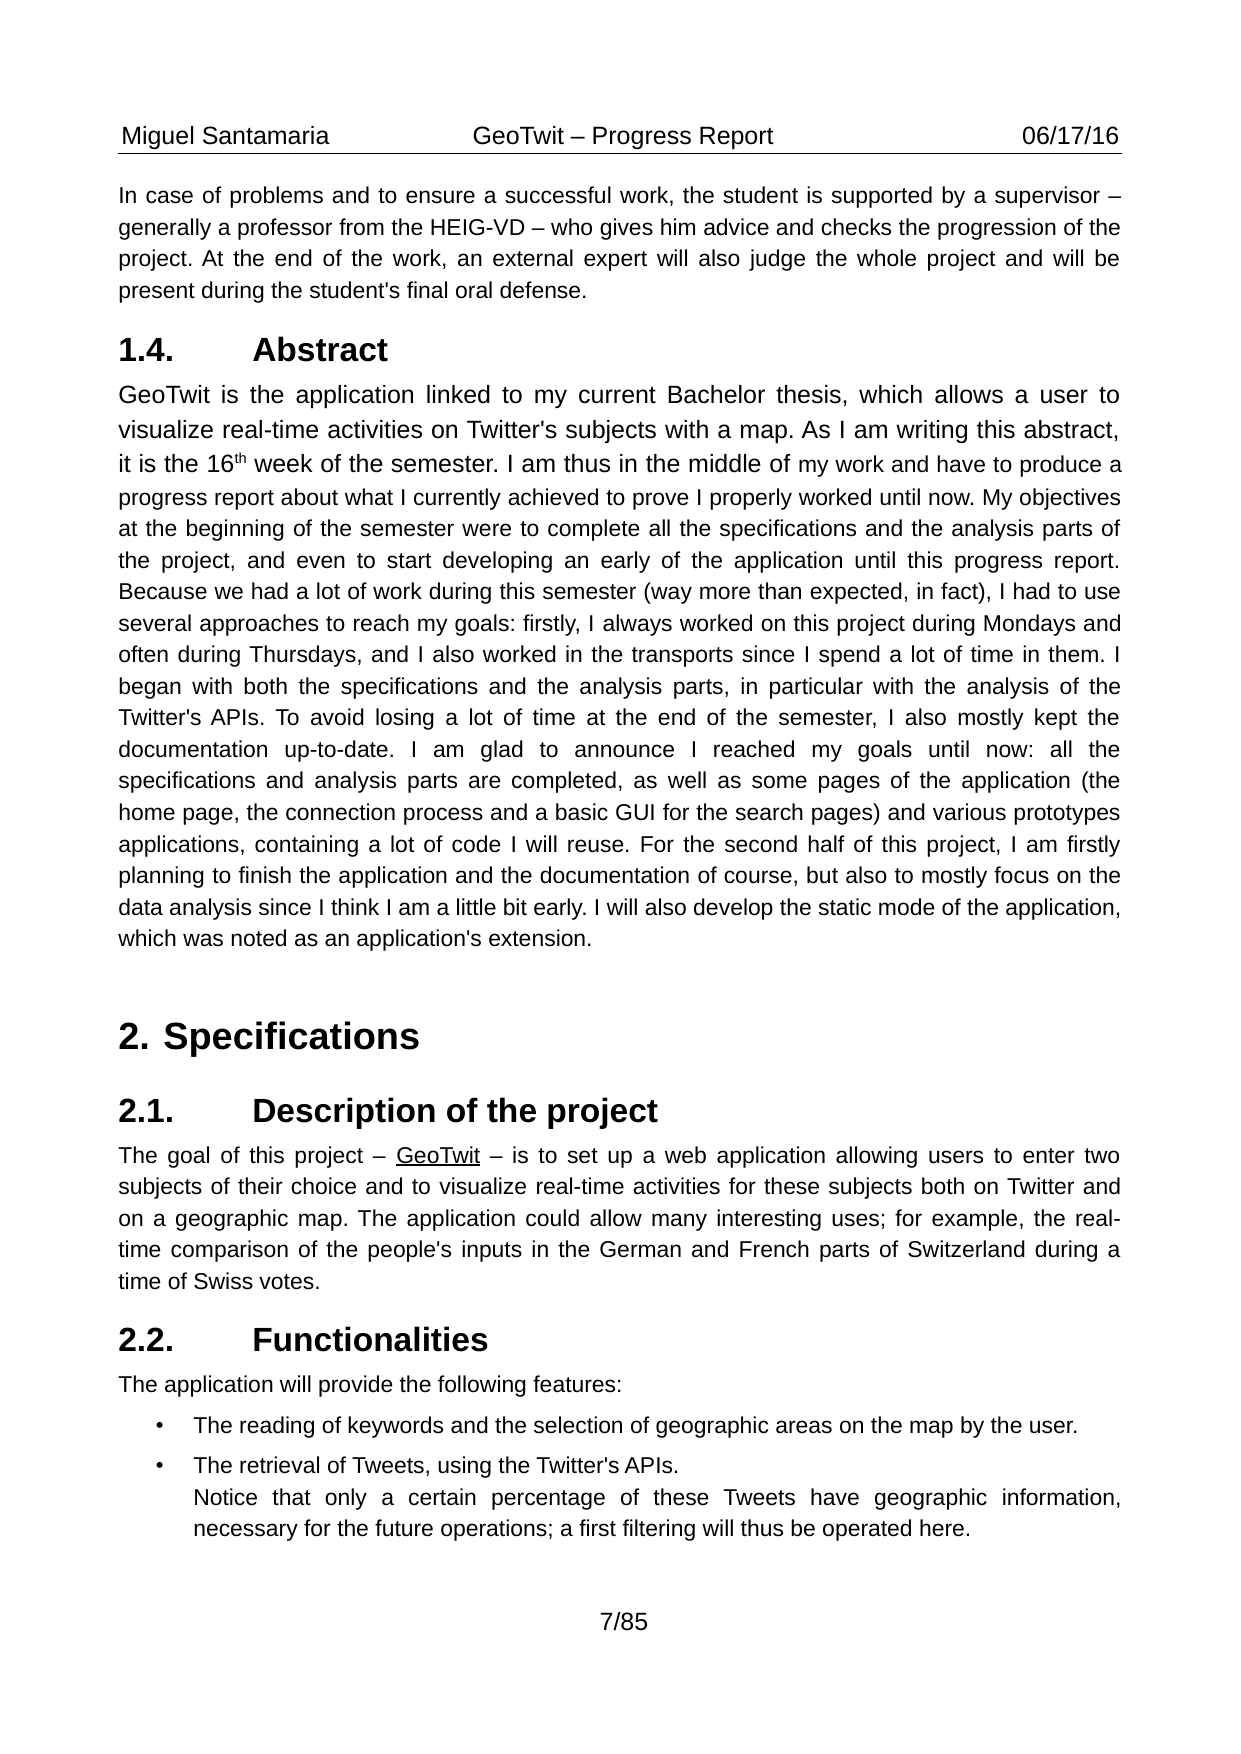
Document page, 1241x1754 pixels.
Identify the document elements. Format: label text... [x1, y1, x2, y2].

subtitle Functionalities [118, 1320, 1122, 1359]
text In case of problems and to ensure a successful work, the student is supported by a supervisor – generally a professor from the HEIG-VD – who gives him advice and checks the progression of the project. At the end of the work, an external expert will also judge the whole project and will be present during the student's final oral defense. [118, 182, 1122, 303]
subtitle Abstract [118, 329, 1122, 368]
list The reading of keywords and the selection of geographic areas on the map by the user. [156, 1412, 1122, 1438]
subtitle Description of the project [118, 1090, 1122, 1129]
text The goal of this project – GeoTwit – is to set up a web application allowing users to enter two subjects of their choice and to visualize real-time activities for these subjects both on Twitter and on a geographic map. The application could allow many interesting uses; for example, the real-time comparison of the people's inputs in the German and French parts of Switzerland during a time of Swiss votes. [118, 1142, 1122, 1294]
subtitle Specifications [118, 1013, 1122, 1057]
text GeoTwit is the application linked to my current Bachelor thesis, which allows a user to visualize real-time activities on Twitter's subjects with a map. As I am writing this abstract, it is the 16th week of the semester. I am thus in the middle of my work and have to produce a progress report about what I currently achieved to prove I properly worked until now. My objectives at the beginning of the semester were to complete all the specifications and the analysis parts of the project, and even to start developing an early of the application until this progress report. Because we had a lot of work during this semester (way more than expected, in fact), I had to use several approaches to reach my goals: firstly, I always worked on this project during Mondays and often during Thursdays, and I also worked in the transports since I spend a lot of time in them. I began with both the specifications and the analysis parts, in particular with the analysis of the Twitter's APIs. To avoid losing a lot of time at the end of the semester, I also mostly kept the documentation up-to-date. I am glad to announce I reached my goals until now: all the specifications and analysis parts are completed, as well as some pages of the application (the home page, the connection process and a basic GUI for the search pages) and various prototypes applications, containing a lot of code I will reuse. For the second half of this project, I am firstly planning to finish the application and the documentation of course, but also to mostly focus on the data analysis since I think I am a little bit early. I will also develop the static mode of the application, which was noted as an application's extension. [118, 381, 1122, 952]
list The retrieval of Tweets, using the Twitter's APIs. [156, 1452, 1122, 1478]
text The application will provide the following features: [118, 1371, 1122, 1398]
list Notice that only a certain percentage of these Tweets have geographic information, necessary for the future operations; a first filtering will thus be operated here. [156, 1484, 1122, 1542]
